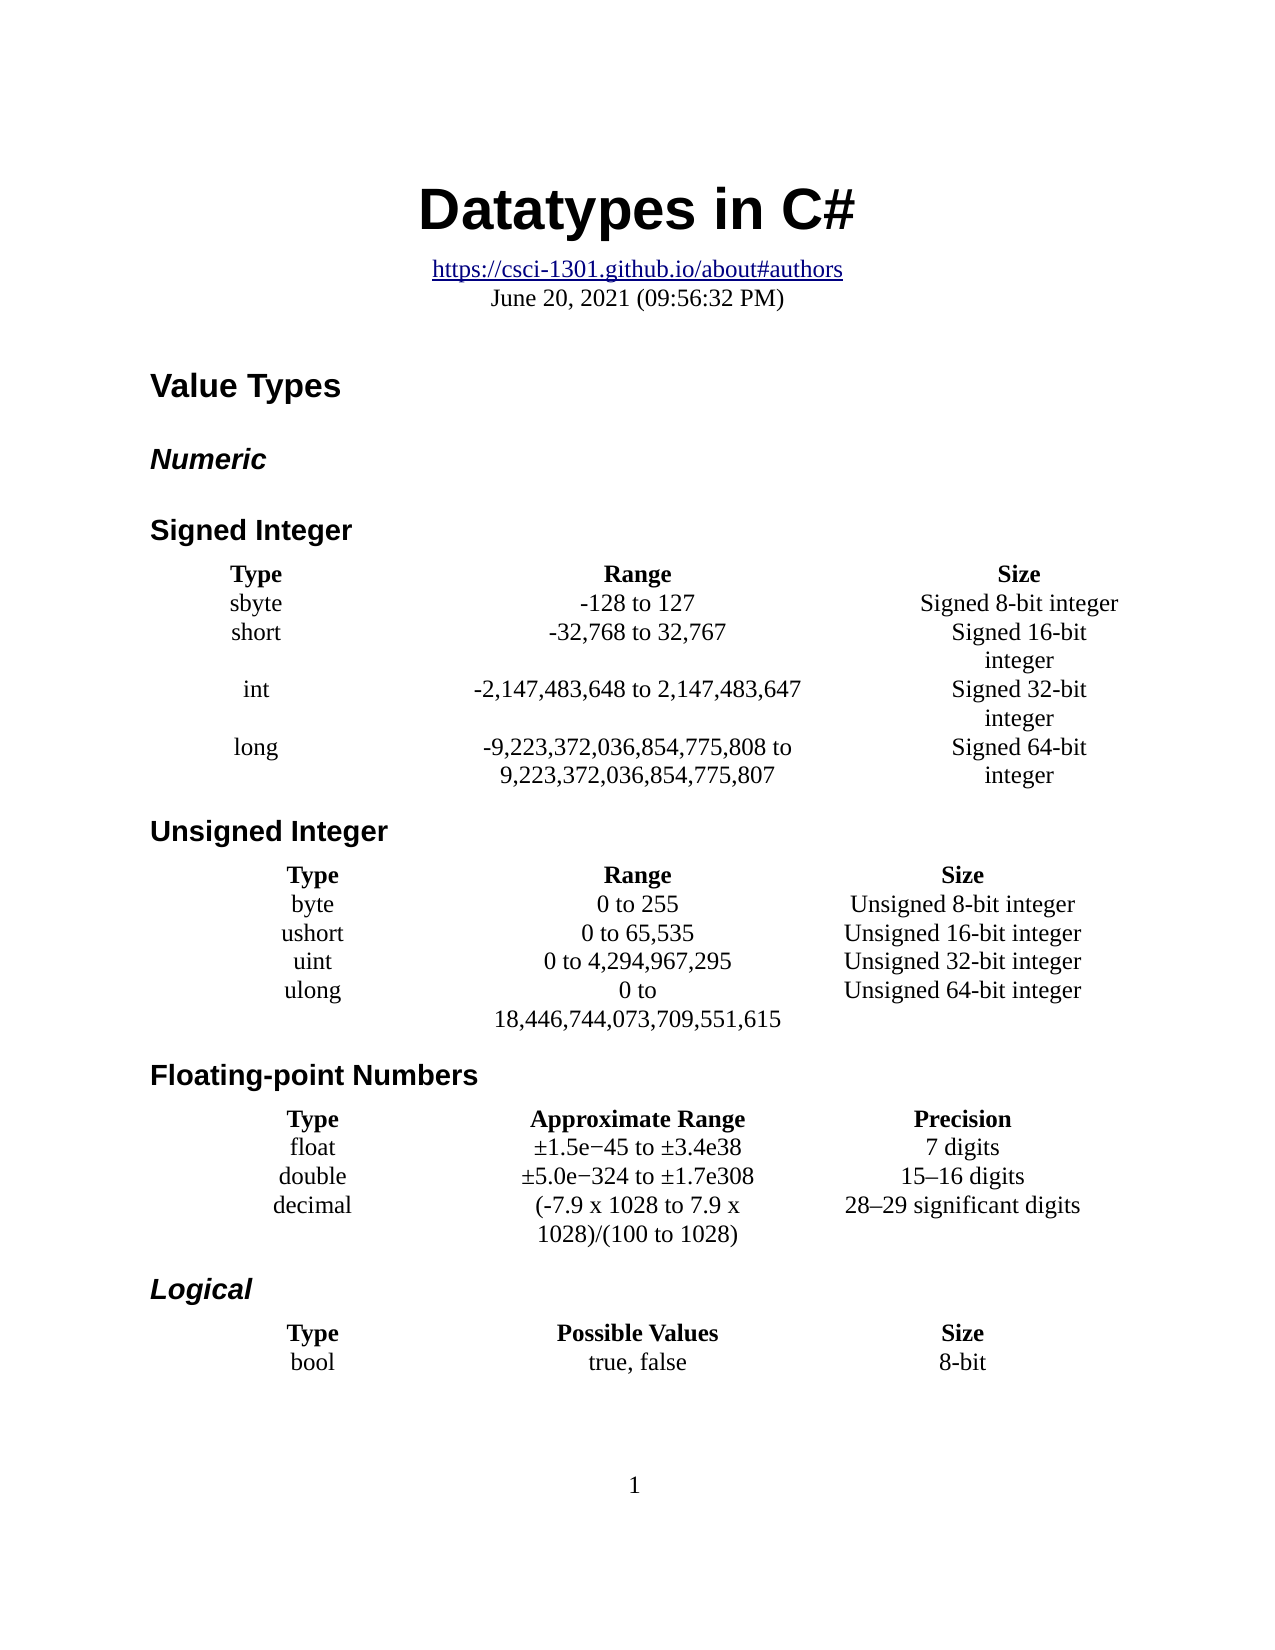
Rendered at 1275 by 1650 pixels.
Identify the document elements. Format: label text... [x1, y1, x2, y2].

table_cell Signed 8-bit integer [913, 588, 1125, 617]
table_cell uint [150, 946, 475, 975]
table_header Precision [800, 1104, 1125, 1132]
table_header Size [800, 1319, 1125, 1347]
table_cell 0 to 65,535 [475, 918, 800, 946]
table_header Possible Values [475, 1319, 800, 1347]
table_cell double [150, 1161, 475, 1190]
subtitle Floating-point Numbers [150, 1058, 1125, 1091]
table_header Type [150, 860, 475, 889]
subtitle Logical [150, 1272, 1125, 1306]
table_cell 7 digits [800, 1133, 1125, 1161]
text June 20, 2021 (09:56:32 PM) [150, 283, 1125, 312]
table_cell Signed 16-bit integer [913, 617, 1125, 674]
table_header Type [150, 559, 362, 588]
title Datatypes in C# [150, 175, 1125, 242]
table_header Type [150, 1104, 475, 1132]
subtitle Value Types [150, 366, 1125, 404]
table_cell byte [150, 889, 475, 918]
table_cell float [150, 1133, 475, 1161]
table_cell Unsigned 8-bit integer [800, 889, 1125, 918]
table_header Approximate Range [475, 1104, 800, 1132]
subtitle Numeric [150, 442, 1125, 476]
table_cell -32,768 to 32,767 [362, 617, 913, 674]
table_header Type [150, 1319, 475, 1347]
table_cell Unsigned 64-bit integer [800, 975, 1125, 1033]
table_cell ±5.0e−324 to ±1.7e308 [475, 1161, 800, 1190]
table_cell Signed 32-bit integer [913, 674, 1125, 732]
subtitle Signed Integer [150, 513, 1125, 547]
table_cell sbyte [150, 588, 362, 617]
table_cell 8-bit [800, 1347, 1125, 1376]
subtitle Unsigned Integer [150, 814, 1125, 848]
table_cell 0 to 4,294,967,295 [475, 946, 800, 975]
table_cell short [150, 617, 362, 674]
table_cell int [150, 674, 362, 732]
text https://csci-1301.github.io/about#authors [150, 254, 1125, 283]
table_cell -9,223,372,036,854,775,808 to 9,223,372,036,854,775,807 [362, 732, 913, 789]
table_cell Unsigned 16-bit integer [800, 918, 1125, 946]
table_header Range [475, 860, 800, 889]
table_cell Unsigned 32-bit integer [800, 946, 1125, 975]
table_cell long [150, 732, 362, 789]
table_cell ulong [150, 975, 475, 1033]
table_cell bool [150, 1347, 475, 1376]
table_cell (-7.9 x 1028 to 7.9 x 1028)/(100 to 1028) [475, 1190, 800, 1247]
table_cell 0 to 255 [475, 889, 800, 918]
table_header Size [913, 559, 1125, 588]
table_cell ushort [150, 918, 475, 946]
table_cell 0 to 18,446,744,073,709,551,615 [475, 975, 800, 1033]
table_cell -2,147,483,648 to 2,147,483,647 [362, 674, 913, 732]
table_cell -128 to 127 [362, 588, 913, 617]
table_cell 15–16 digits [800, 1161, 1125, 1190]
table_cell Signed 64-bit integer [913, 732, 1125, 789]
table_cell 28–29 significant digits [800, 1190, 1125, 1247]
table_cell true, false [475, 1347, 800, 1376]
table_cell decimal [150, 1190, 475, 1247]
table_header Size [800, 860, 1125, 889]
table_header Range [362, 559, 913, 588]
table_cell ±1.5e−45 to ±3.4e38 [475, 1133, 800, 1161]
